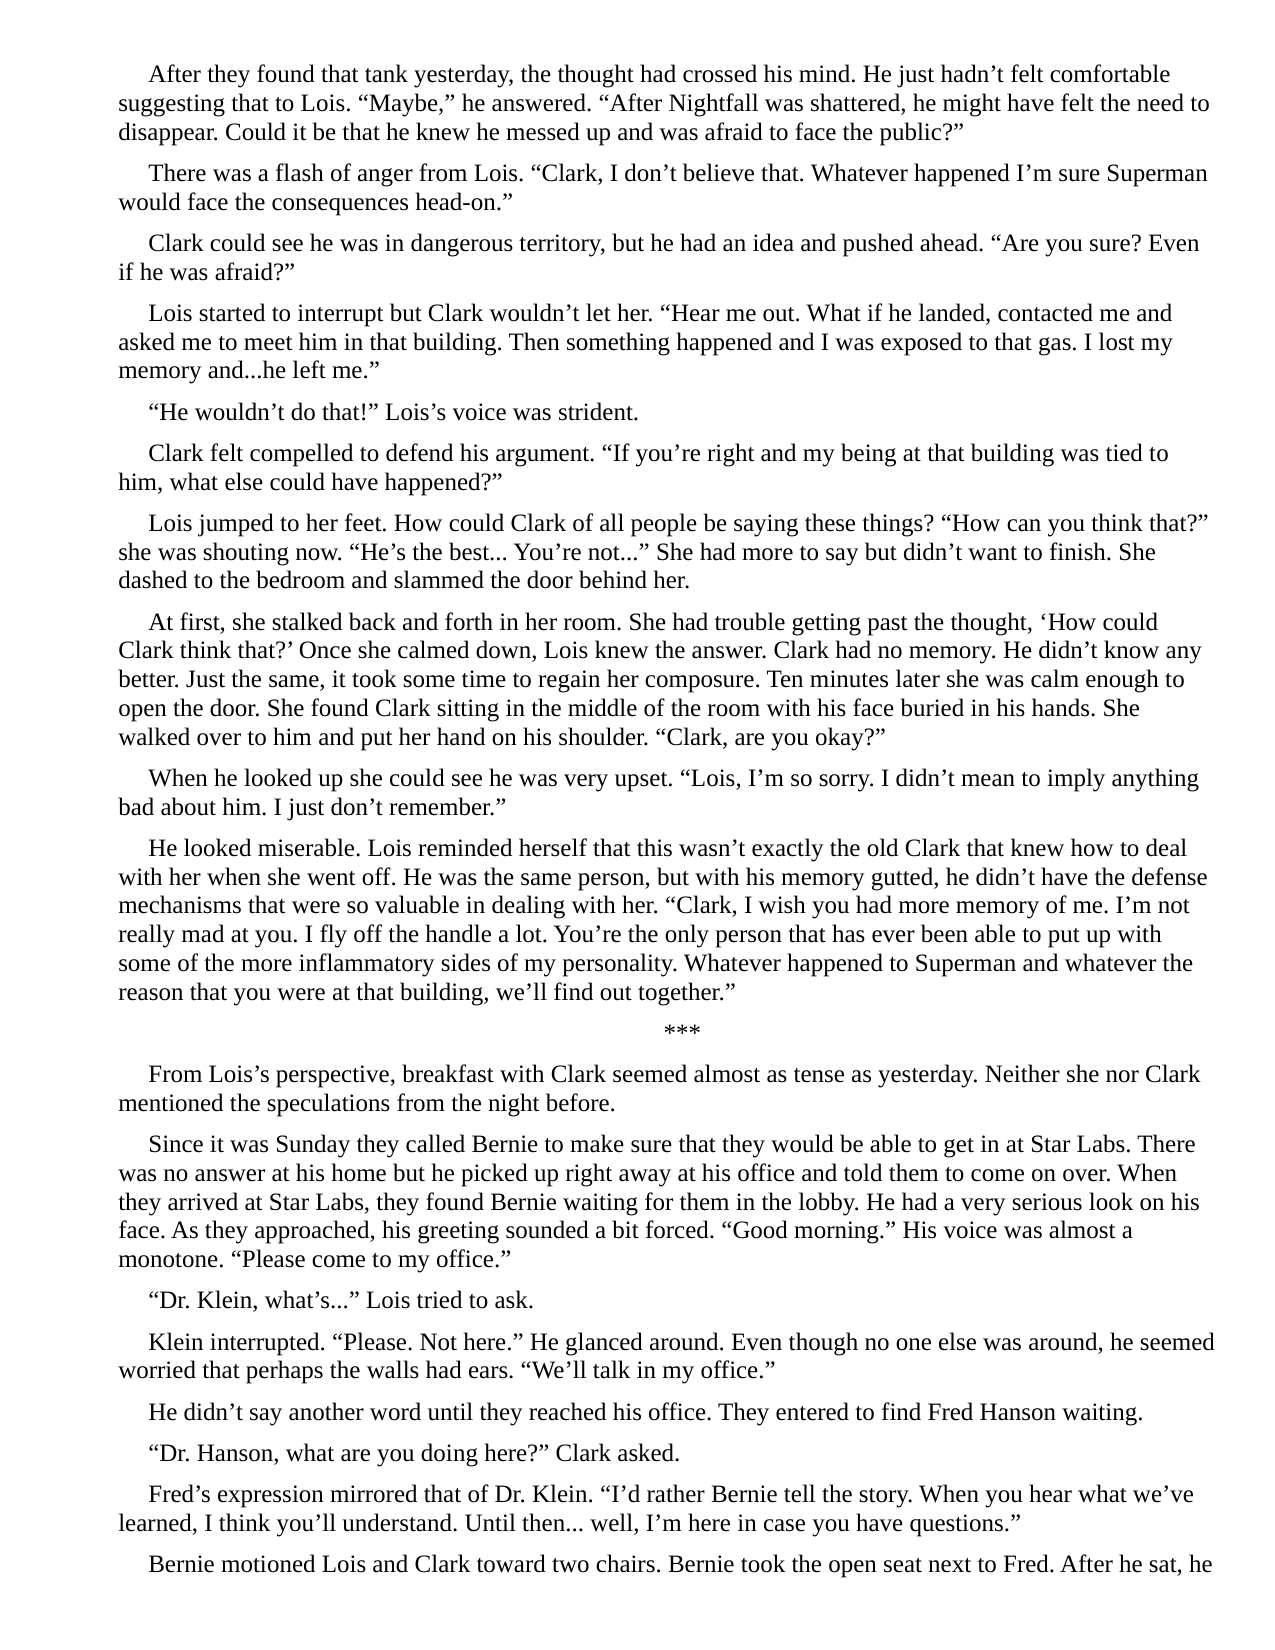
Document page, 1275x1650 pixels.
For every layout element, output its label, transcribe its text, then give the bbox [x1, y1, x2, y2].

text “Dr. Klein, what’s...” Lois tried to ask. [118, 1285, 1216, 1314]
text Lois started to interrupt but Clark wouldn’t let her. “Hear me out. What if he landed, contacted me and asked me to meet him in that building. Then something happened and I was exposed to that gas. I lost my memory and...he left me.” [118, 298, 1216, 384]
text He didn’t say another word until they reached his office. They entered to find Fred Hanson waiting. [118, 1397, 1216, 1425]
text Klein interrupted. “Please. Not here.” He glanced around. Even though no one else was around, he seemed worried that perhaps the walls had ears. “We’ll talk in my office.” [118, 1327, 1216, 1384]
text Since it was Sunday they called Bernie to make sure that they would be able to get in at Star Labs. There was no answer at his home but he picked up right away at his office and told them to come on over. When they arrived at Star Labs, they found Bernie waiting for them in the lobby. He had a very serious look on his face. As they approached, his greeting sounded a bit forced. “Good morning.” His voice was almost a monotone. “Please come to my office.” [118, 1129, 1216, 1273]
text He looked miserable. Lois reminded herself that this wasn’t exactly the old Clark that knew how to deal with her when she went off. He was the same person, but with his memory gutted, he didn’t have the defense mechanisms that were so valuable in dealing with her. “Clark, I wish you had more memory of me. I’m not really mad at you. I fly off the handle a lot. You’re the only person that has ever been able to put up with some of the more inflammatory sides of my personality. Whatever happened to Superman and whatever the reason that you were at that building, we’ll find out together.” [118, 833, 1216, 1005]
text From Lois’s perspective, breakfast with Clark seemed almost as tense as yesterday. Neither she nor Clark mentioned the speculations from the night before. [118, 1059, 1216, 1117]
text Fred’s expression mirrored that of Dr. Klein. “I’d rather Bernie tell the story. When you hear what we’ve learned, I think you’ll understand. Until then... well, I’m here in case you have questions.” [118, 1479, 1216, 1537]
text “He wouldn’t do that!” Lois’s voice was strident. [118, 397, 1216, 425]
text Clark felt compelled to defend his argument. “If you’re right and my being at that building was tied to him, what else could have happened?” [118, 438, 1216, 495]
text Bernie motioned Lois and Clark toward two chairs. Bernie took the open seat next to Fred. After he sat, he [118, 1549, 1216, 1578]
text There was a flash of anger from Lois. “Clark, I don’t believe that. Whatever happened I’m sure Superman would face the consequences head-on.” [118, 158, 1216, 215]
text After they found that tank yesterday, the thought had crossed his mind. He just hadn’t felt comfortable suggesting that to Lois. “Maybe,” he answered. “After Nightfall was shattered, he might have felt the need to disappear. Could it be that he knew he messed up and was afraid to face the public?” [118, 59, 1216, 145]
text *** [118, 1018, 1216, 1047]
text Clark could see he was in dangerous territory, but he had an idea and pushed ahead. “Are you sure? Even if he was afraid?” [118, 228, 1216, 285]
text Lois jumped to her feet. How could Clark of all people be saying these things? “How can you think that?” she was shouting now. “He’s the best... You’re not...” She had more to say but didn’t want to finish. She dashed to the bedroom and slammed the door behind her. [118, 508, 1216, 594]
text “Dr. Hanson, what are you doing here?” Clark asked. [118, 1438, 1216, 1467]
text When he looked up she could see he was very upset. “Lois, I’m so sorry. I didn’t mean to imply anything bad about him. I just don’t remember.” [118, 763, 1216, 820]
text At first, she stalked back and forth in her room. She had trouble getting past the thought, ‘How could Clark think that?’ Once she calmed down, Lois knew the answer. Clark had no memory. He didn’t know any better. Just the same, it took some time to regain her composure. Ten minutes later she was calm enough to open the door. She found Clark sitting in the middle of the room with his face buried in his hands. She walked over to him and put her hand on his shoulder. “Clark, are you okay?” [118, 607, 1216, 750]
